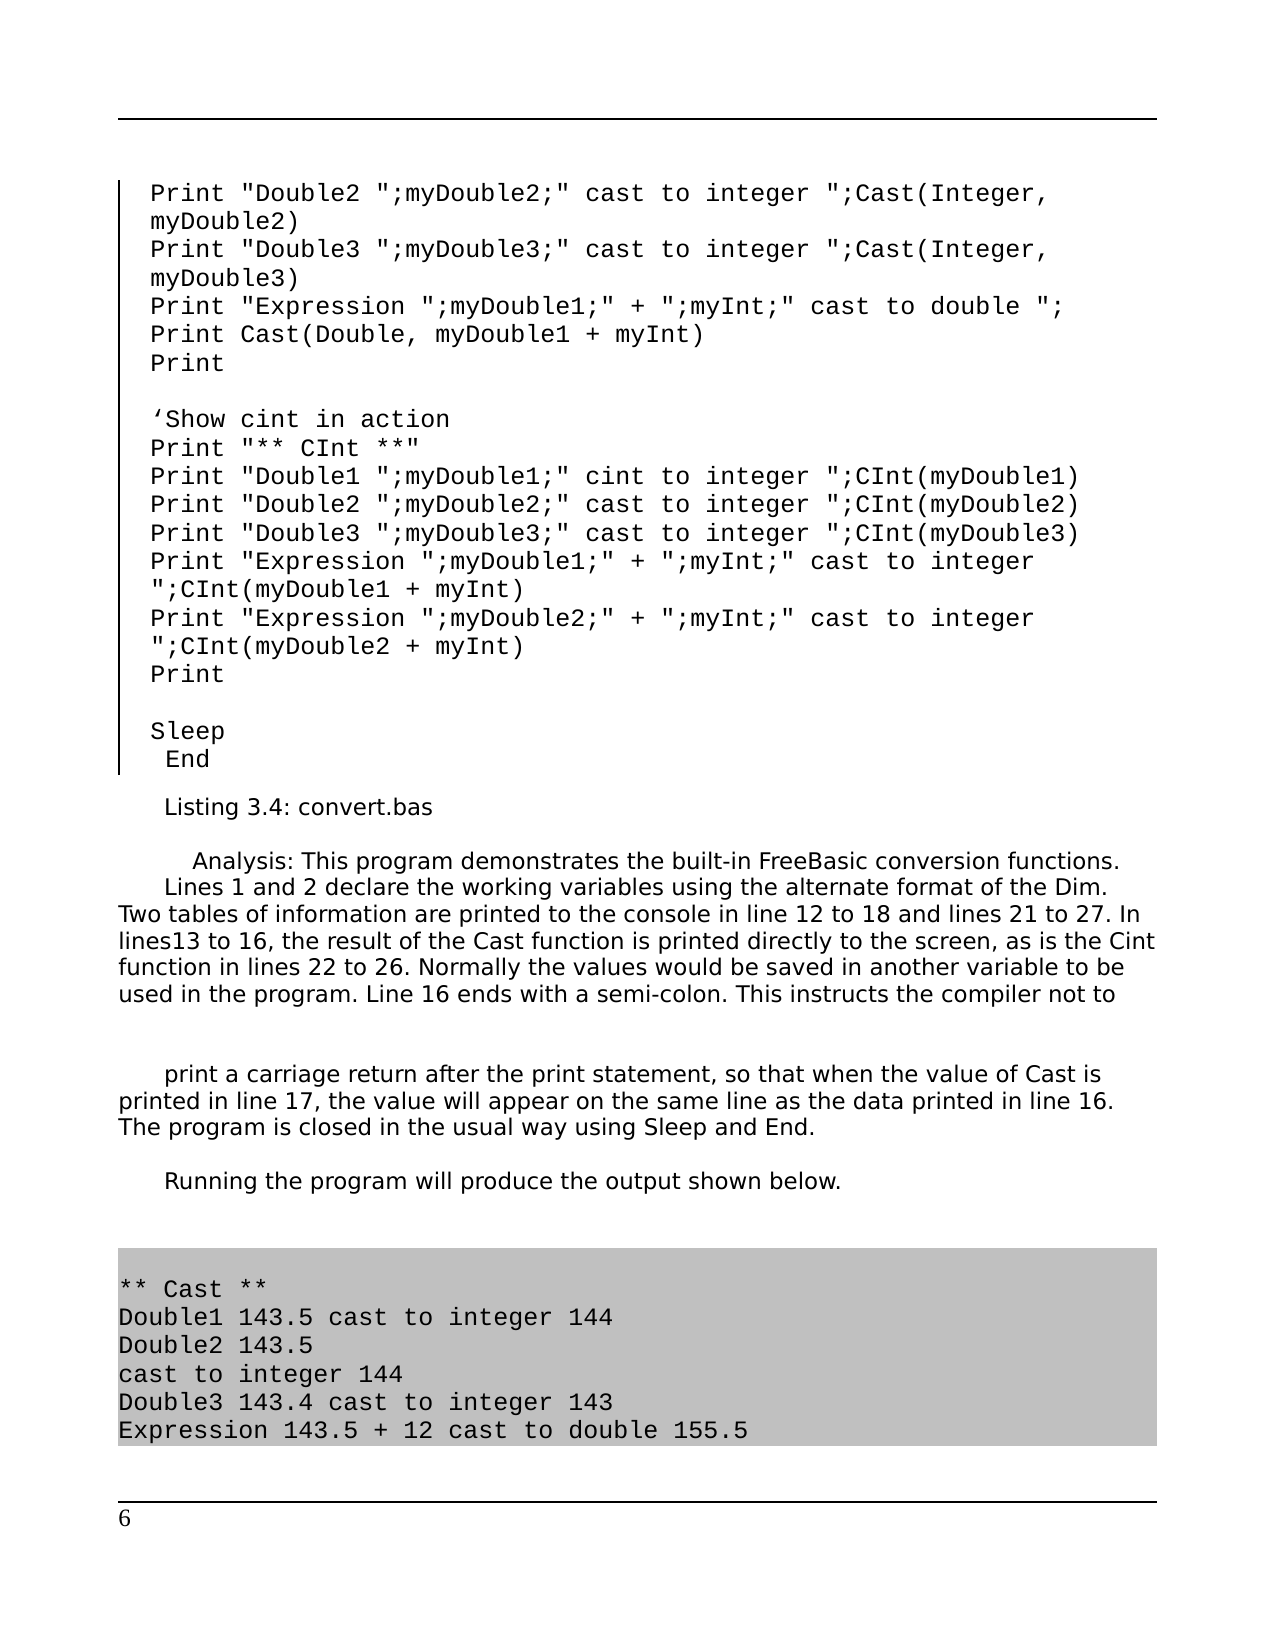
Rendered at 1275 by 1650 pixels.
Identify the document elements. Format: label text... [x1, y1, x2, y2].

text Print "Expression ";myDouble1;" + ";myInt;" cast to integer ";CInt(myDouble1 + myInt) [120, 548, 1157, 605]
text Double2 143.5 [118, 1333, 1157, 1361]
text ‘Show cint in action [120, 407, 1157, 435]
text Print "** CInt **" [120, 435, 1157, 463]
text Double3 143.4 cast to integer 143 [118, 1389, 1157, 1418]
text Lines 1 and 2 declare the working variables using the alternate format of the Dim. Two tables of information are printed to the console in line 12 to 18 and lines 21 to 27. In lines13 to 16, the result of the Cast function is printed directly to the screen, as is the Cint function in lines 22 to 26. Normally the values would be saved in another variable to be used in the program. Line 16 ends with a semi-colon. This instructs the compiler not to [118, 874, 1157, 1008]
text Print "Double3 ";myDouble3;" cast to integer ";CInt(myDouble3) [120, 520, 1157, 548]
text Print "Expression ";myDouble1;" + ";myInt;" cast to double "; [120, 293, 1157, 322]
text Expression 143.5 + 12 cast to double 155.5 [118, 1418, 1157, 1446]
text Print [120, 350, 1157, 378]
text Listing 3.4: convert.bas [118, 794, 1157, 821]
text Analysis: This program demonstrates the built-in FreeBasic conversion functions. [118, 848, 1157, 874]
text print a carriage return after the print statement, so that when the value of Cast is printed in line 17, the value will appear on the same line as the data printed in line 16. The program is closed in the usual way using Sleep and End. [118, 1061, 1157, 1141]
text Print "Double1 ";myDouble1;" cint to integer ";CInt(myDouble1) [120, 463, 1157, 492]
text Print "Double3 ";myDouble3;" cast to integer ";Cast(Integer, myDouble3) [120, 237, 1157, 293]
text Print Cast(Double, myDouble1 + myInt) [120, 322, 1157, 350]
text Print "Double2 ";myDouble2;" cast to integer ";Cast(Integer, myDouble2) [120, 180, 1157, 237]
text Print "Expression ";myDouble2;" + ";myInt;" cast to integer ";CInt(myDouble2 + myInt) [120, 605, 1157, 662]
text Print "Double2 ";myDouble2;" cast to integer ";CInt(myDouble2) [120, 492, 1157, 520]
text Sleep [120, 718, 1157, 747]
text Print [120, 662, 1157, 690]
text ** Cast ** [118, 1276, 1157, 1304]
text cast to integer 144 [118, 1361, 1157, 1389]
text Double1 143.5 cast to integer 144 [118, 1304, 1157, 1333]
text Running the program will produce the output shown below. [118, 1168, 1157, 1194]
text End [120, 747, 1157, 775]
